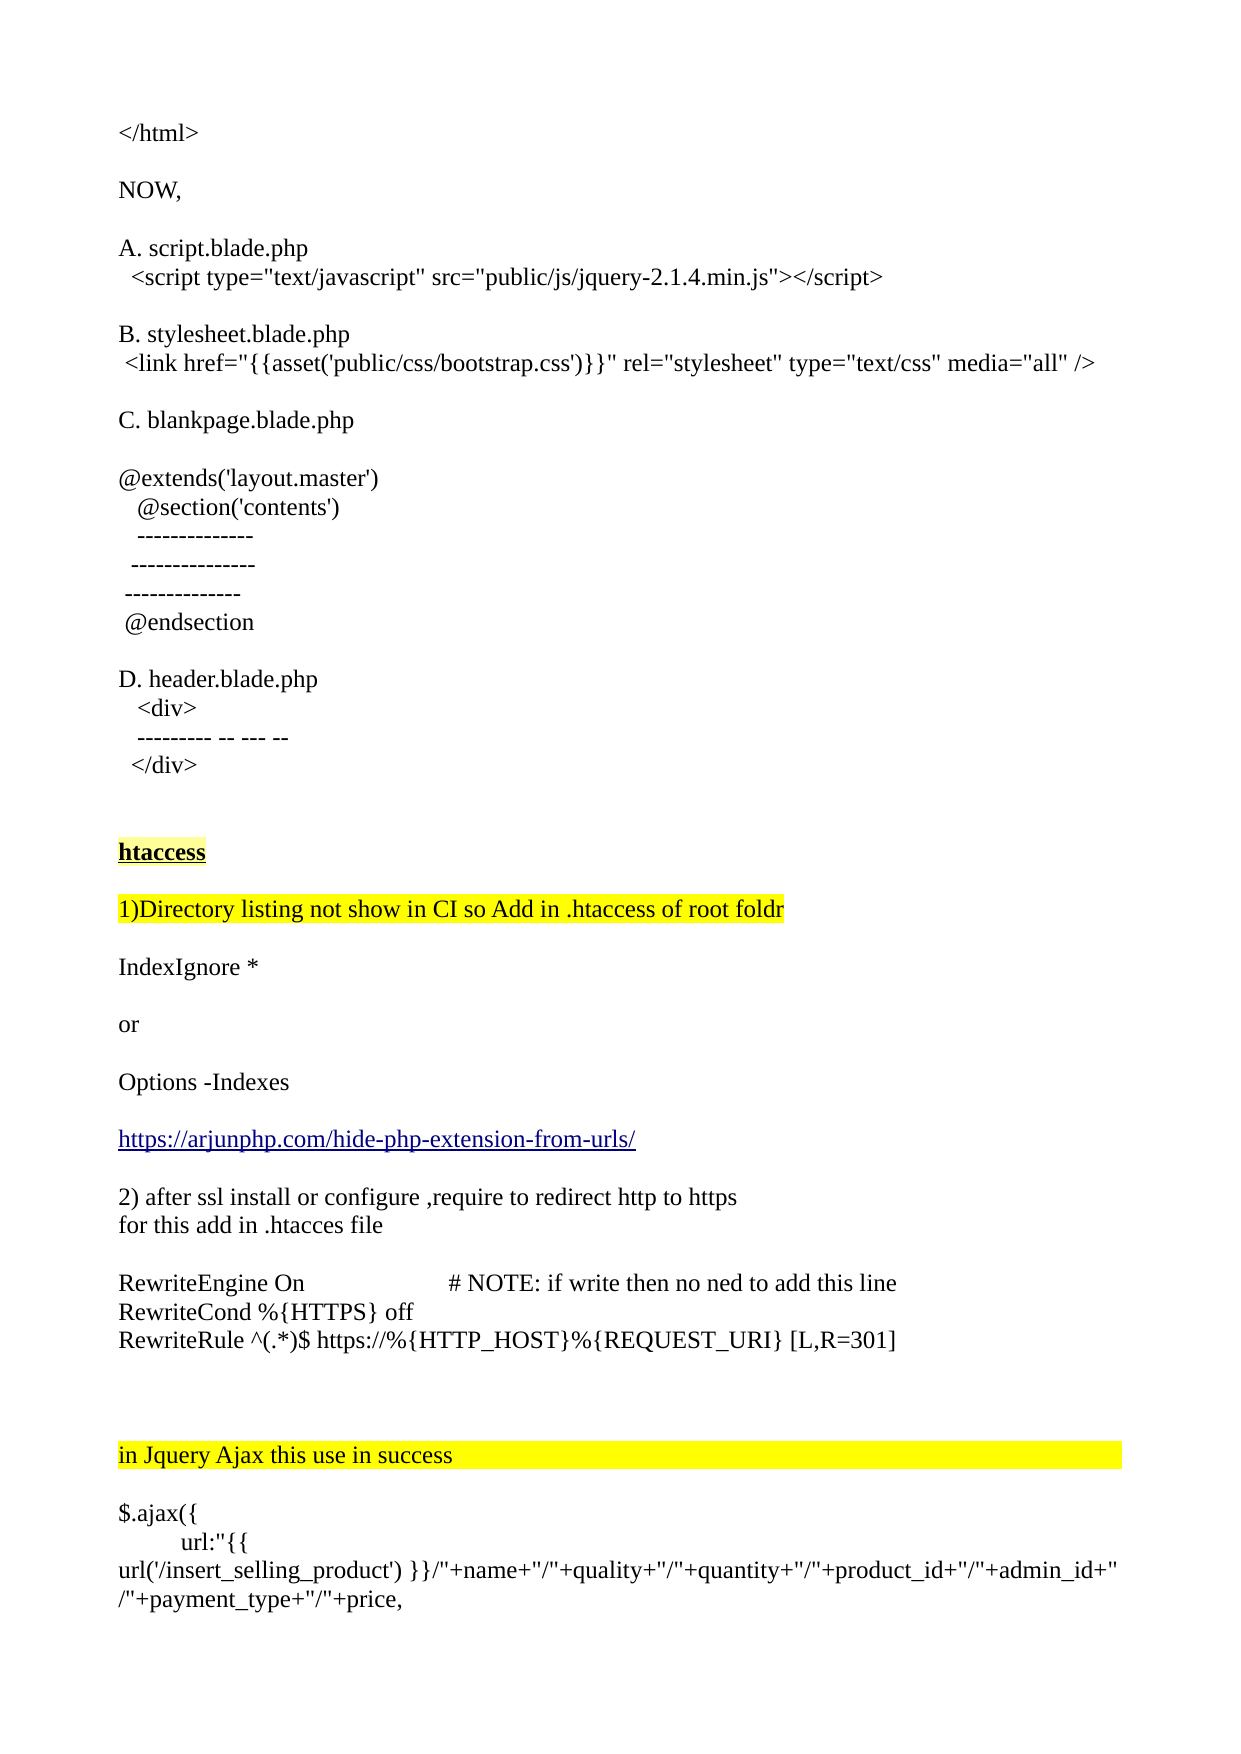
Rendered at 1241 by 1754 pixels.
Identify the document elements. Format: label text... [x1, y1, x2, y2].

text Options -Indexes [118, 1067, 1122, 1096]
text <link href="{{asset('public/css/bootstrap.css')}}" rel="stylesheet" type="text/css" media="all" /> [118, 348, 1122, 377]
text -------------- [118, 521, 1122, 549]
text --------------- [118, 549, 1122, 578]
text -------------- [118, 578, 1122, 607]
text --------- -- --- -- [118, 722, 1122, 751]
text in Jquery Ajax this use in success [118, 1441, 1122, 1469]
text </div> [118, 751, 1122, 779]
text htaccess [118, 837, 1122, 866]
text </html> [118, 118, 1122, 147]
text 2) after ssl install or configure ,require to redirect http to https for this add in .htacces file [118, 1182, 1122, 1239]
text A. script.blade.php [118, 233, 1122, 262]
text <script type="text/javascript" src="public/js/jquery-2.1.4.min.js"></script> [118, 262, 1122, 291]
text 1)Directory listing not show in CI so Add in .htaccess of root foldr [118, 894, 1122, 923]
text IndexIgnore * [118, 952, 1122, 981]
text D. header.blade.php [118, 664, 1122, 693]
text RewriteRule ^(.*)$ https://%{HTTP_HOST}%{REQUEST_URI} [L,R=301] [118, 1326, 1122, 1354]
text @extends('layout.master') [118, 463, 1122, 492]
text $.ajax({ [118, 1498, 1122, 1527]
text @section('contents') [118, 492, 1122, 521]
text or [118, 1009, 1122, 1038]
text B. stylesheet.blade.php [118, 319, 1122, 348]
text @endsection [118, 607, 1122, 636]
text url:"{{ url('/insert_selling_product') }}/"+name+"/"+quality+"/"+quantity+"/"+product_id+"/"+admin_id+"/"+payment_type+"/"+price, [118, 1527, 1122, 1613]
text C. blankpage.blade.php [118, 406, 1122, 434]
text RewriteCond %{HTTPS} off [118, 1297, 1122, 1326]
text <div> [118, 693, 1122, 722]
text NOW, [118, 176, 1122, 204]
text RewriteEngine On # NOTE: if write then no ned to add this line [118, 1268, 1122, 1297]
text https://arjunphp.com/hide-php-extension-from-urls/ [118, 1124, 1122, 1153]
